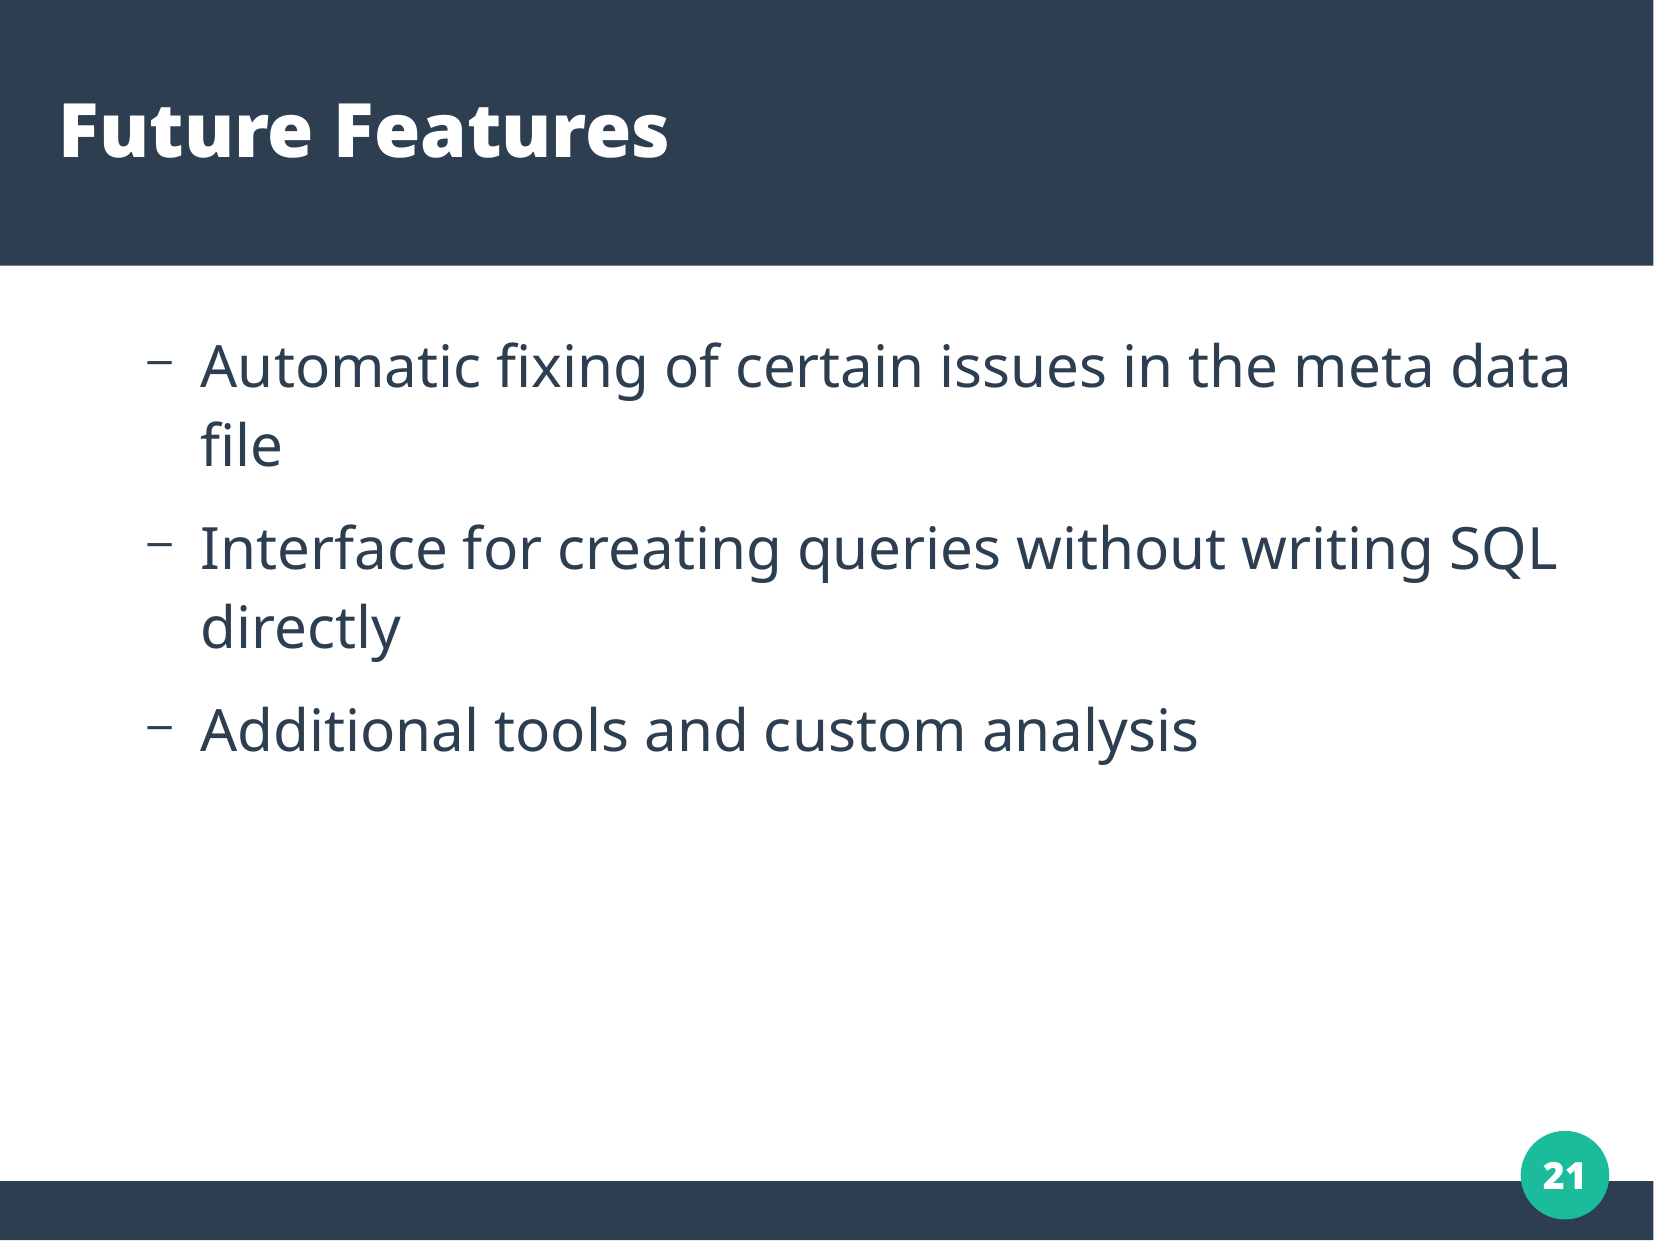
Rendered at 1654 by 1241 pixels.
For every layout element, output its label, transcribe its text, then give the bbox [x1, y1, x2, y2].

list Automatic fixing of certain issues in the meta data file Interface for creating queries without writing SQL directly Additional tools and custom analysis [59, 324, 1595, 1152]
title Future Features [59, 49, 1595, 207]
